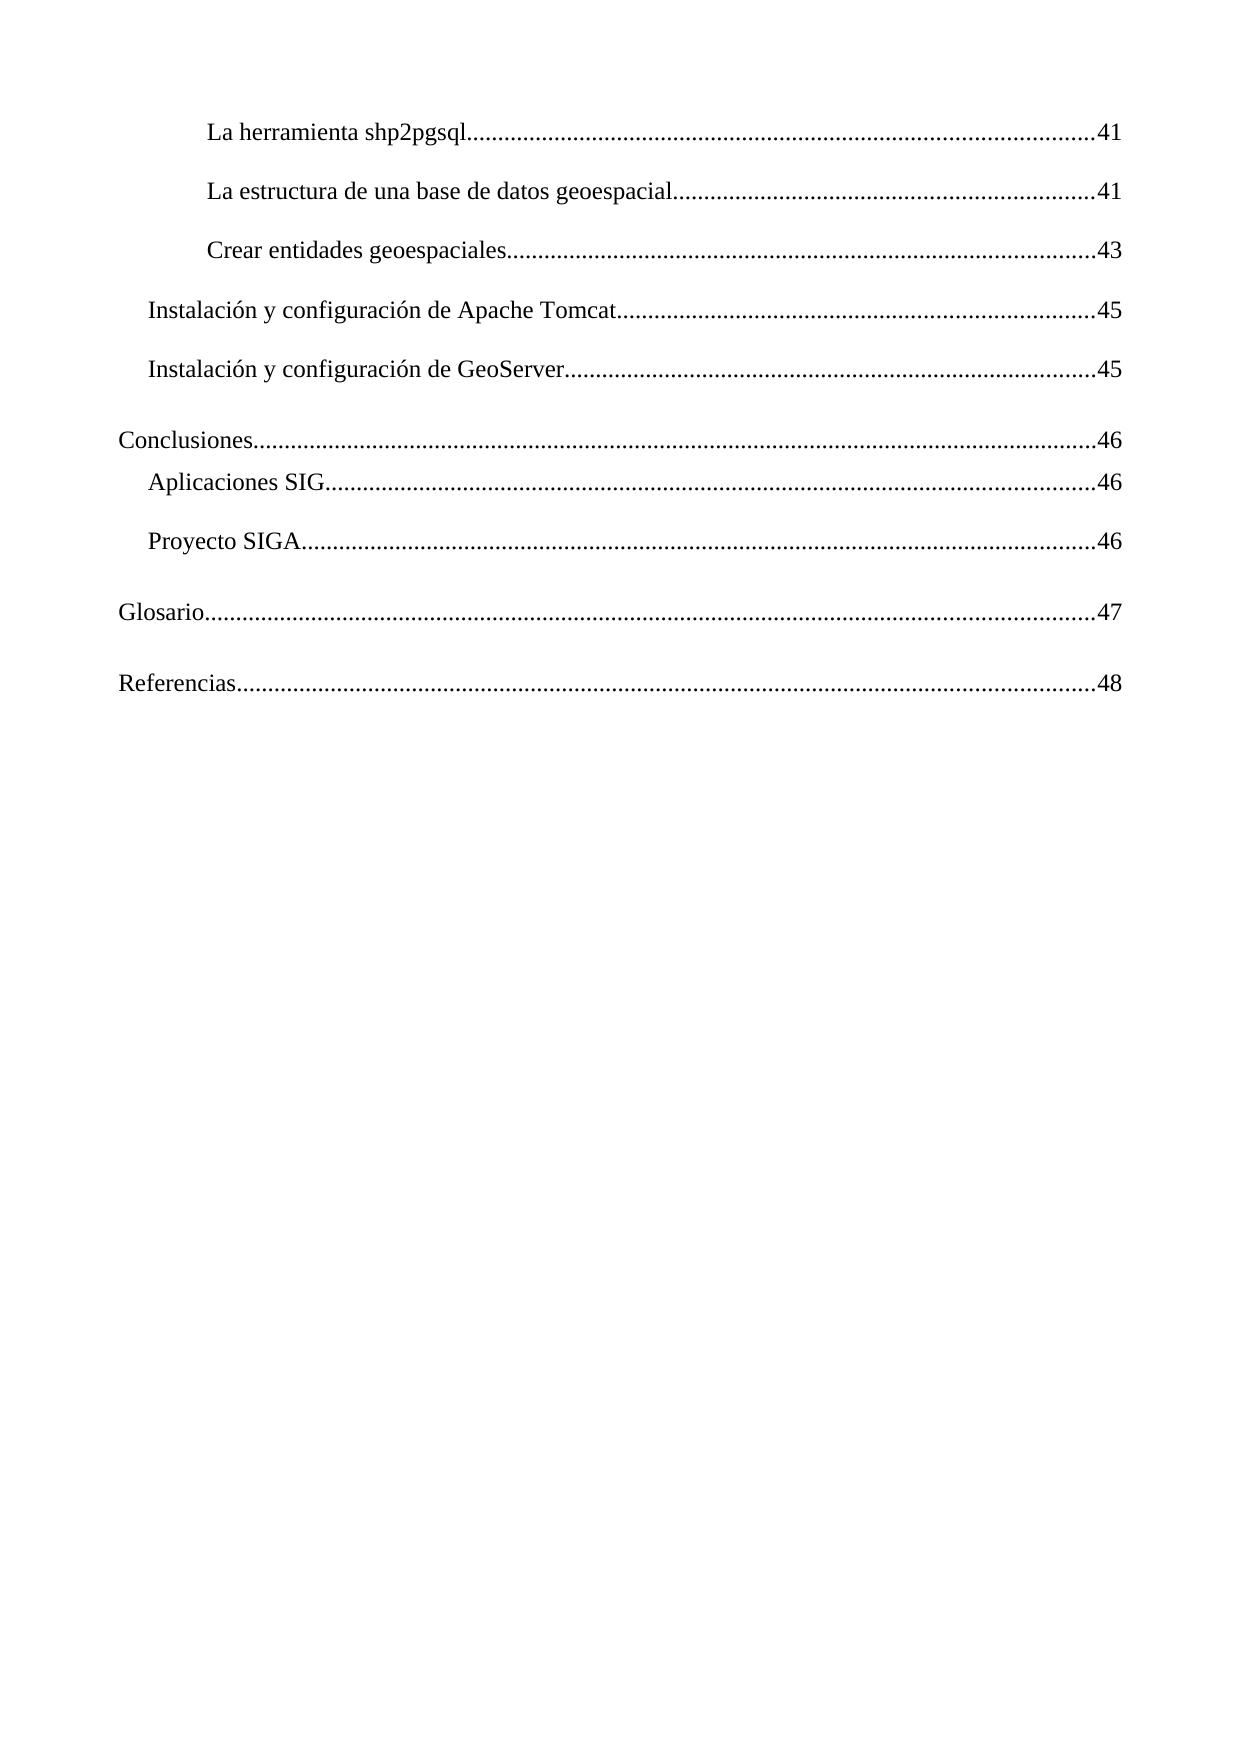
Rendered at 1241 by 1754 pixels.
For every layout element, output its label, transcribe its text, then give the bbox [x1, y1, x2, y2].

text Instalación y configuración de Apache Tomcat 45 [148, 296, 1122, 324]
text Instalación y configuración de GeoServer 45 [148, 355, 1122, 383]
text Referencias 48 [118, 669, 1122, 697]
text Conclusiones 46 [118, 426, 1122, 454]
text Glosario 47 [118, 598, 1122, 626]
text Proyecto SIGA 46 [148, 527, 1122, 555]
text La herramienta shp2pgsql 41 [207, 118, 1122, 146]
text Aplicaciones SIG 46 [148, 468, 1122, 496]
text Crear entidades geoespaciales 43 [207, 237, 1122, 264]
text La estructura de una base de datos geoespacial 41 [207, 177, 1122, 205]
